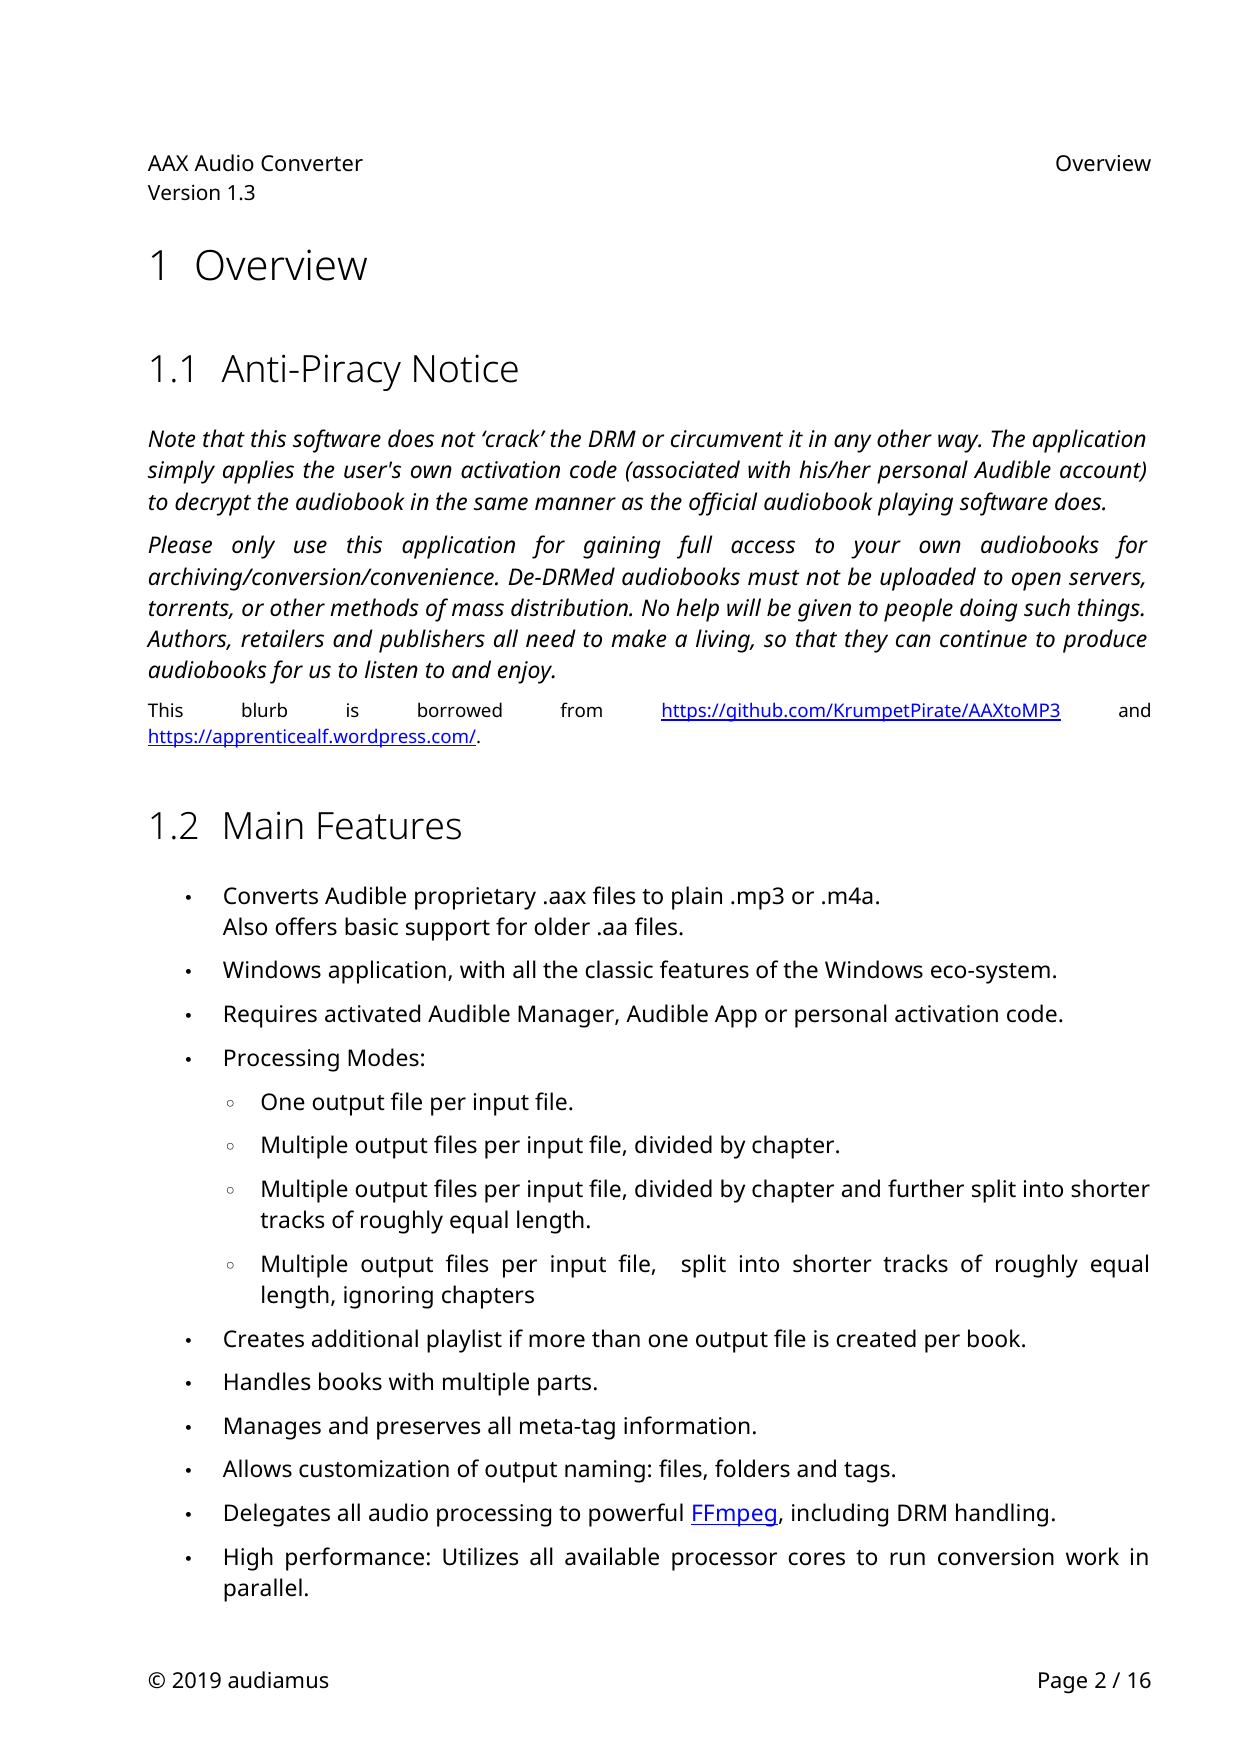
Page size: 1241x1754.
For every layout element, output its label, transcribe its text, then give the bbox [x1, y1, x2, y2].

list High performance: Utilizes all available processor cores to run conversion work in parallel. [185, 1541, 1152, 1603]
subtitle Overview [148, 235, 1152, 292]
list Creates additional playlist if more than one output file is created per book. [185, 1322, 1152, 1354]
list Requires activated Audible Manager, Audible App or personal activation code. [185, 998, 1152, 1029]
list Converts Audible proprietary .aax files to plain .mp3 or .m4a. Also offers basic support for older .aa files. [185, 879, 1152, 942]
list Processing Modes: [185, 1042, 1152, 1073]
list One output file per input file. [223, 1085, 1152, 1117]
list Handles books with multiple parts. [185, 1366, 1152, 1397]
text Please only use this application for gaining full access to your own audiobooks for archiving/conversion/convenience. De-DRMed audiobooks must not be uploaded to open servers, torrents, or other methods of mass distribution. No help will be given to people doing such things. Authors, retailers and publishers all need to make a living, so that they can continue to produce audiobooks for us to listen to and enjoy. [148, 529, 1152, 685]
text Note that this software does not ‘crack’ the DRM or circumvent it in any other way. The application simply applies the user's own activation code (associated with his/her personal Audible account) to decrypt the audiobook in the same manner as the official audiobook playing software does. [148, 423, 1152, 517]
list Allows customization of output naming: files, folders and tags. [185, 1453, 1152, 1485]
subtitle Main Features [148, 799, 1152, 850]
list Manages and preserves all meta-tag information. [185, 1410, 1152, 1441]
text This blurb is borrowed from https://github.com/KrumpetPirate/AAXtoMP3 and https://apprenticealf.wordpress.com/. [148, 698, 1152, 749]
subtitle Anti-Piracy Notice [148, 342, 1152, 393]
list Windows application, with all the classic features of the Windows eco-system. [185, 954, 1152, 986]
list Multiple output files per input file, divided by chapter and further split into shorter tracks of roughly equal length. [223, 1173, 1152, 1235]
list Multiple output files per input file, divided by chapter. [223, 1129, 1152, 1160]
list Multiple output files per input file, split into shorter tracks of roughly equal length, ignoring chapters [223, 1248, 1152, 1310]
list Delegates all audio processing to powerful FFmpeg, including DRM handling. [185, 1497, 1152, 1528]
